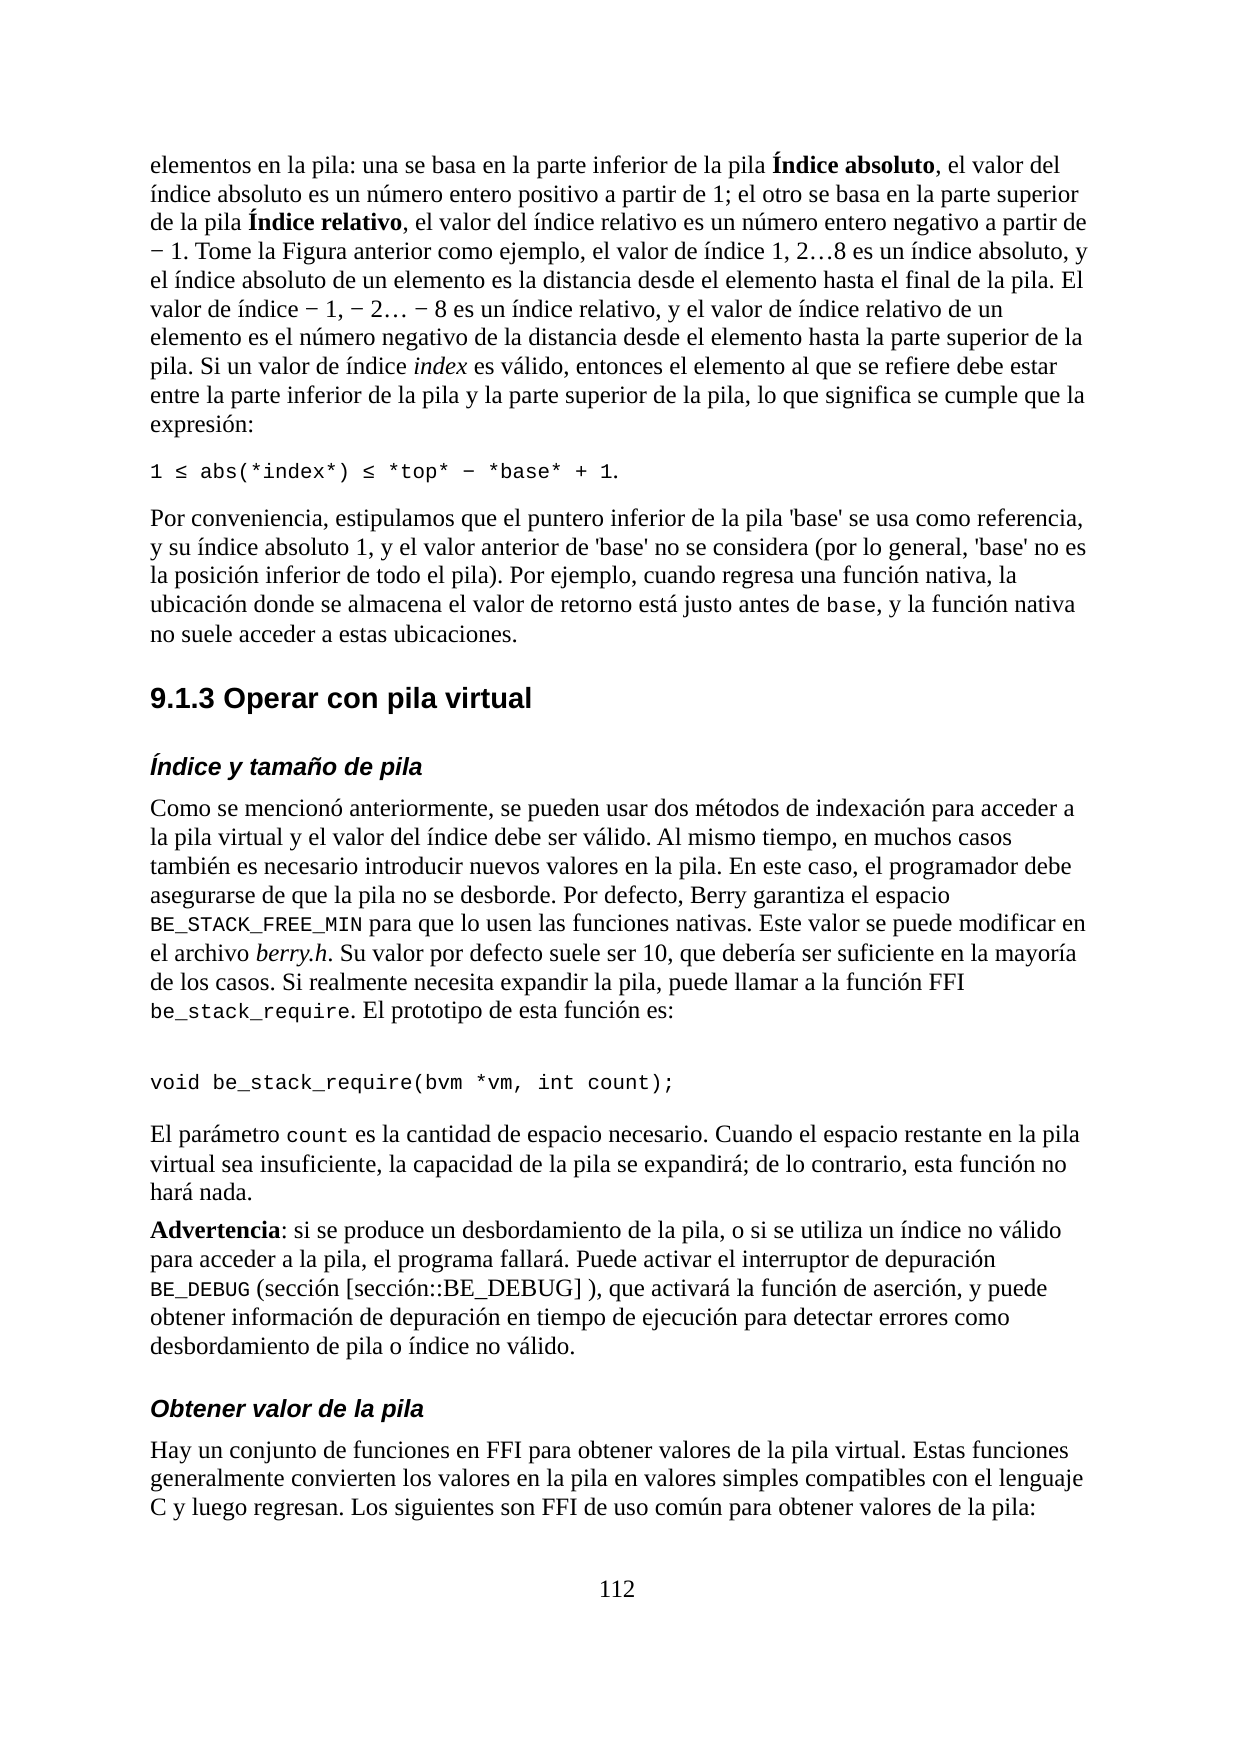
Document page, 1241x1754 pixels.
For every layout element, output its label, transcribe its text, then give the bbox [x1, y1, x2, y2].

text El parámetro count es la cantidad de espacio necesario. Cuando el espacio restante en la pila virtual sea insuficiente, la capacidad de la pila se expandirá; de lo contrario, esta función no hará nada. [150, 1119, 1090, 1206]
subtitle Obtener valor de la pila [150, 1394, 1090, 1422]
subtitle 9.1.3 Operar con pila virtual [150, 681, 1090, 715]
text elementos en la pila: una se basa en la parte inferior de la pila Índice absoluto, el valor del índice absoluto es un número entero positivo a partir de 1; el otro se basa en la parte superior de la pila Índice relativo, el valor del índice relativo es un número entero negativo a partir de − 1. Tome la Figura anterior como ejemplo, el valor de índice 1, 2…8 es un índice absoluto, y el índice absoluto de un elemento es la distancia desde el elemento hasta el final de la pila. El valor de índice − 1, − 2… − 8 es un índice relativo, y el valor de índice relativo de un elemento es el número negativo de la distancia desde el elemento hasta la parte superior de la pila. Si un valor de índice index es válido, entonces el elemento al que se refiere debe estar entre la parte inferior de la pila y la parte superior de la pila, lo que significa se cumple que la expresión: [150, 150, 1090, 437]
text Hay un conjunto de funciones en FFI para obtener valores de la pila virtual. Estas funciones generalmente convierten los valores en la pila en valores simples compatibles con el lenguaje C y luego regresan. Los siguientes son FFI de uso común para obtener valores de la pila: [150, 1435, 1090, 1521]
text Advertencia: si se produce un desbordamiento de la pila, o si se utiliza un índice no válido para acceder a la pila, el programa fallará. Puede activar el interruptor de depuración BE_DEBUG (sección [sección::BE_DEBUG] ), que activará la función de aserción, y puede obtener información de depuración en tiempo de ejecución para detectar errores como desbordamiento de pila o índice no válido. [150, 1215, 1090, 1360]
text Por conveniencia, estipulamos que el puntero inferior de la pila 'base' se usa como referencia, y su índice absoluto 1, y el valor anterior de 'base' no se considera (por lo general, 'base' no es la posición inferior de todo el pila). Por ejemplo, cuando regresa una función nativa, la ubicación donde se almacena el valor de retorno está justo antes de base, y la función nativa no suele acceder a estas ubicaciones. [150, 503, 1090, 647]
text Como se mencionó anteriormente, se pueden usar dos métodos de indexación para acceder a la pila virtual y el valor del índice debe ser válido. Al mismo tiempo, en muchos casos también es necesario introducir nuevos valores en la pila. En este caso, el programador debe asegurarse de que la pila no se desborde. Por defecto, Berry garantiza el espacio BE_STACK_FREE_MIN para que lo usen las funciones nativas. Este valor se puede modificar en el archivo berry.h. Su valor por defecto suele ser 10, que debería ser suficiente en la mayoría de los casos. Si realmente necesita expandir la pila, puede llamar a la función FFI be_stack_require. El prototipo de esta función es: [150, 793, 1090, 1025]
subtitle Índice y tamaño de pila [150, 752, 1090, 781]
text void be_stack_require(bvm *vm, int count); [150, 1072, 1090, 1096]
text 1 ≤ abs(*index*) ≤ *top* − *base* + 1. [150, 455, 1090, 485]
